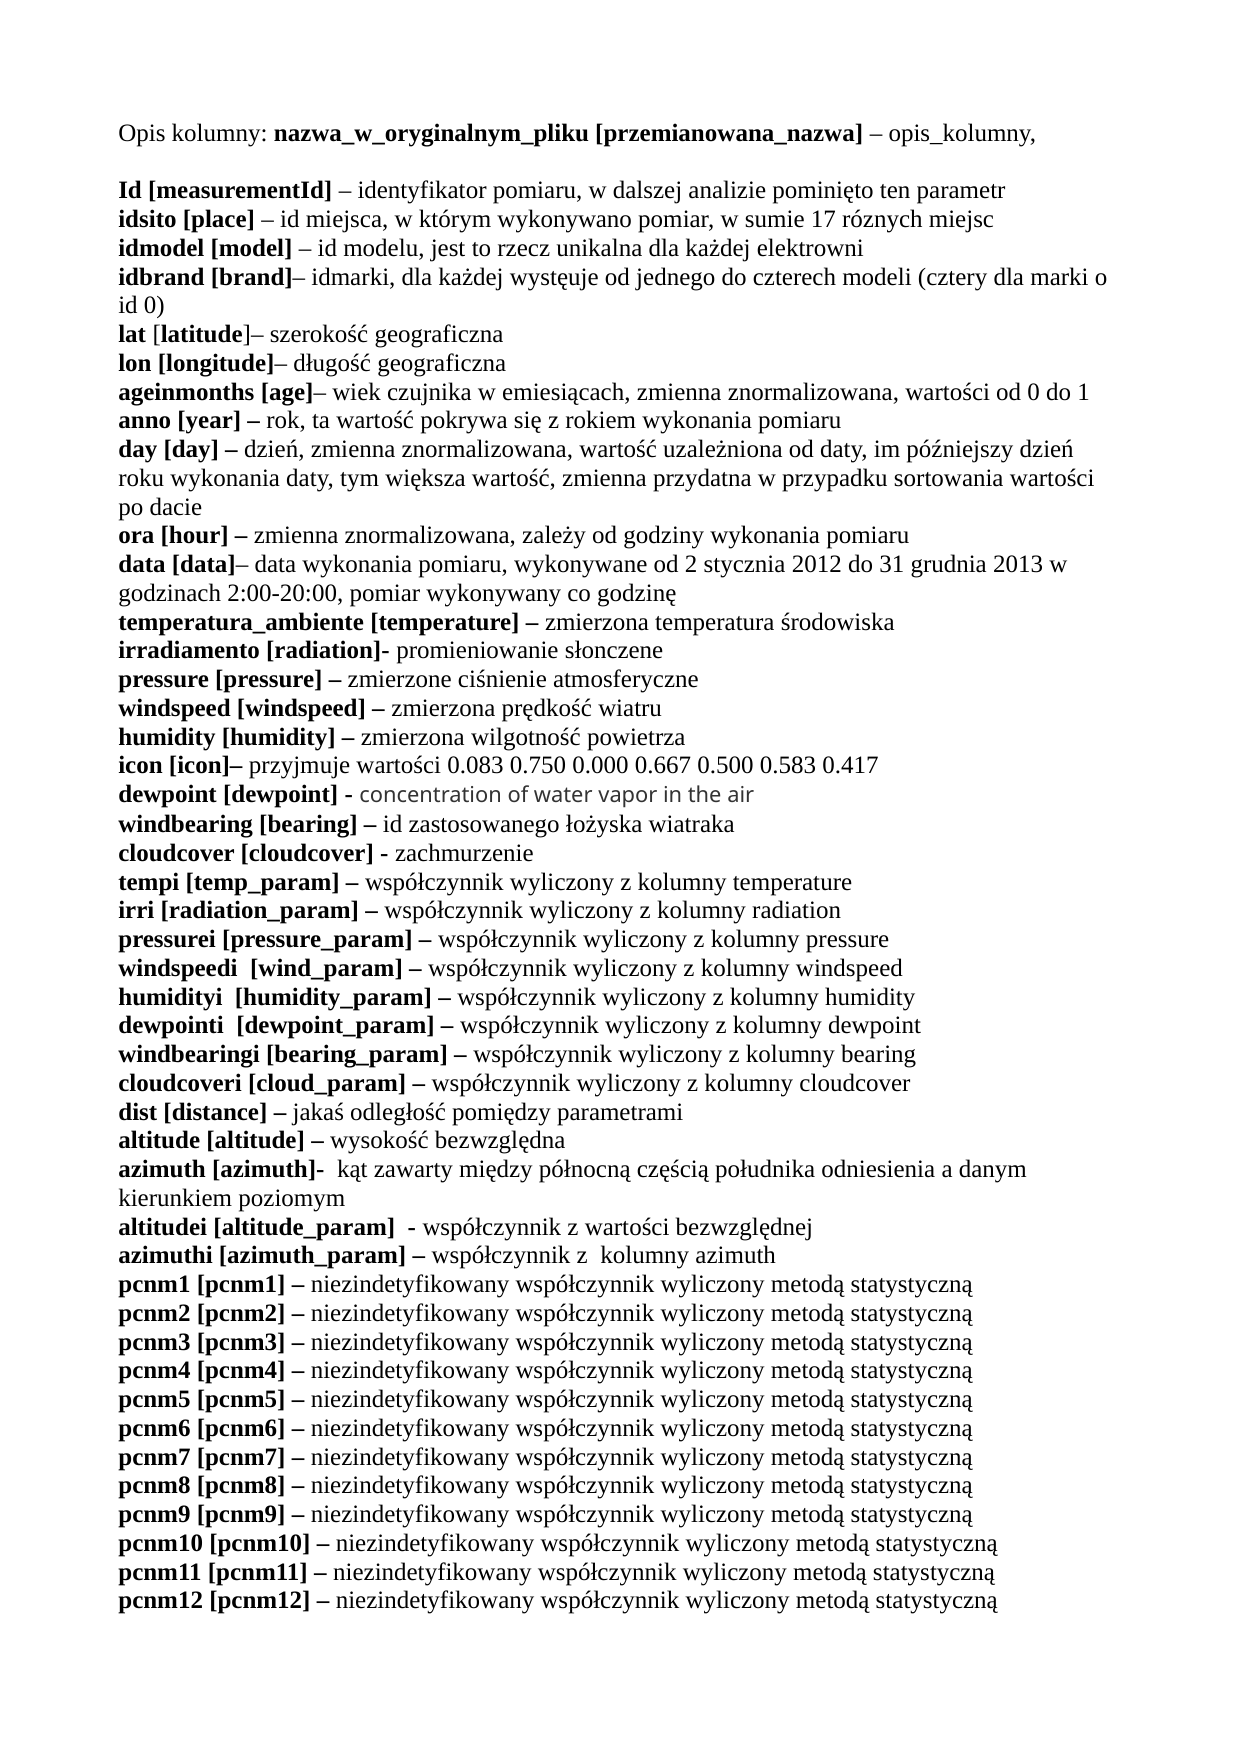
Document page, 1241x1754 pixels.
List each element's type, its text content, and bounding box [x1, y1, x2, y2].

text Opis kolumny: nazwa_w_oryginalnym_pliku [przemianowana_nazwa] – opis_kolumny, [118, 118, 1122, 147]
text data [data]– data wykonania pomiaru, wykonywane od 2 stycznia 2012 do 31 grudnia 2013 w godzinach 2:00-20:00, pomiar wykonywany co godzinę [118, 549, 1122, 607]
text ora [hour] – zmienna znormalizowana, zależy od godziny wykonania pomiaru [118, 521, 1122, 549]
text dewpointi [dewpoint_param] – współczynnik wyliczony z kolumny dewpoint [118, 1010, 1122, 1039]
text azimuth [azimuth]- kąt zawarty między północną częścią południka odniesienia a danym kierunkiem poziomym [118, 1154, 1122, 1212]
text lon [longitude]– długość geograficzna [118, 348, 1122, 377]
text pcnm3 [pcnm3] – niezindetyfikowany współczynnik wyliczony metodą statystyczną [118, 1327, 1122, 1355]
text pcnm1 [pcnm1] – niezindetyfikowany współczynnik wyliczony metodą statystyczną [118, 1269, 1122, 1298]
text humidityi [humidity_param] – współczynnik wyliczony z kolumny humidity [118, 982, 1122, 1010]
text pcnm7 [pcnm7] – niezindetyfikowany współczynnik wyliczony metodą statystyczną [118, 1442, 1122, 1470]
text tempi [temp_param] – współczynnik wyliczony z kolumny temperature [118, 867, 1122, 895]
text azimuthi [azimuth_param] – współczynnik z kolumny azimuth [118, 1240, 1122, 1269]
text icon [icon]– przyjmuje wartości 0.083 0.750 0.000 0.667 0.500 0.583 0.417 [118, 751, 1122, 779]
text pcnm9 [pcnm9] – niezindetyfikowany współczynnik wyliczony metodą statystyczną [118, 1499, 1122, 1528]
text humidity [humidity] – zmierzona wilgotność powietrza [118, 722, 1122, 751]
text altitude [altitude] – wysokość bezwzględna [118, 1125, 1122, 1154]
text windbearing [bearing] – id zastosowanego łożyska wiatraka [118, 809, 1122, 838]
text pcnm2 [pcnm2] – niezindetyfikowany współczynnik wyliczony metodą statystyczną [118, 1298, 1122, 1327]
text pcnm6 [pcnm6] – niezindetyfikowany współczynnik wyliczony metodą statystyczną [118, 1413, 1122, 1442]
text irri [radiation_param] – współczynnik wyliczony z kolumny radiation [118, 895, 1122, 924]
text pcnm12 [pcnm12] – niezindetyfikowany współczynnik wyliczony metodą statystyczną [118, 1585, 1122, 1614]
text ageinmonths [age]– wiek czujnika w emiesiącach, zmienna znormalizowana, wartości od 0 do 1 [118, 377, 1122, 406]
text lat [latitude]– szerokość geograficzna [118, 319, 1122, 348]
text cloudcoveri [cloud_param] – współczynnik wyliczony z kolumny cloudcover [118, 1068, 1122, 1097]
text temperatura_ambiente [temperature] – zmierzona temperatura środowiska [118, 607, 1122, 636]
text idbrand [brand]– idmarki, dla każdej wystęuje od jednego do czterech modeli (cztery dla marki o id 0) [118, 262, 1122, 319]
text windspeedi [wind_param] – współczynnik wyliczony z kolumny windspeed [118, 953, 1122, 982]
text pcnm11 [pcnm11] – niezindetyfikowany współczynnik wyliczony metodą statystyczną [118, 1557, 1122, 1585]
text altitudei [altitude_param] - współczynnik z wartości bezwzględnej [118, 1212, 1122, 1240]
text windbearingi [bearing_param] – współczynnik wyliczony z kolumny bearing [118, 1039, 1122, 1068]
text windspeed [windspeed] – zmierzona prędkość wiatru [118, 693, 1122, 722]
text pressurei [pressure_param] – współczynnik wyliczony z kolumny pressure [118, 924, 1122, 953]
text pcnm4 [pcnm4] – niezindetyfikowany współczynnik wyliczony metodą statystyczną [118, 1355, 1122, 1384]
text anno [year] – rok, ta wartość pokrywa się z rokiem wykonania pomiaru [118, 406, 1122, 434]
text dist [distance] – jakaś odległość pomiędzy parametrami [118, 1097, 1122, 1125]
text day [day] – dzień, zmienna znormalizowana, wartość uzależniona od daty, im późniejszy dzień roku wykonania daty, tym większa wartość, zmienna przydatna w przypadku sortowania wartości po dacie [118, 434, 1122, 521]
text dewpoint [dewpoint] - concentration of water vapor in the air [118, 779, 1122, 809]
text pcnm10 [pcnm10] – niezindetyfikowany współczynnik wyliczony metodą statystyczną [118, 1528, 1122, 1557]
text pcnm8 [pcnm8] – niezindetyfikowany współczynnik wyliczony metodą statystyczną [118, 1470, 1122, 1499]
text pcnm5 [pcnm5] – niezindetyfikowany współczynnik wyliczony metodą statystyczną [118, 1384, 1122, 1413]
text idsito [place] – id miejsca, w którym wykonywano pomiar, w sumie 17 róznych miejsc [118, 204, 1122, 233]
text pressure [pressure] – zmierzone ciśnienie atmosferyczne [118, 664, 1122, 693]
text cloudcover [cloudcover] - zachmurzenie [118, 838, 1122, 867]
text irradiamento [radiation]- promieniowanie słonczene [118, 636, 1122, 664]
text Id [measurementId] – identyfikator pomiaru, w dalszej analizie pominięto ten parametr [118, 176, 1122, 204]
text idmodel [model] – id modelu, jest to rzecz unikalna dla każdej elektrowni [118, 233, 1122, 262]
